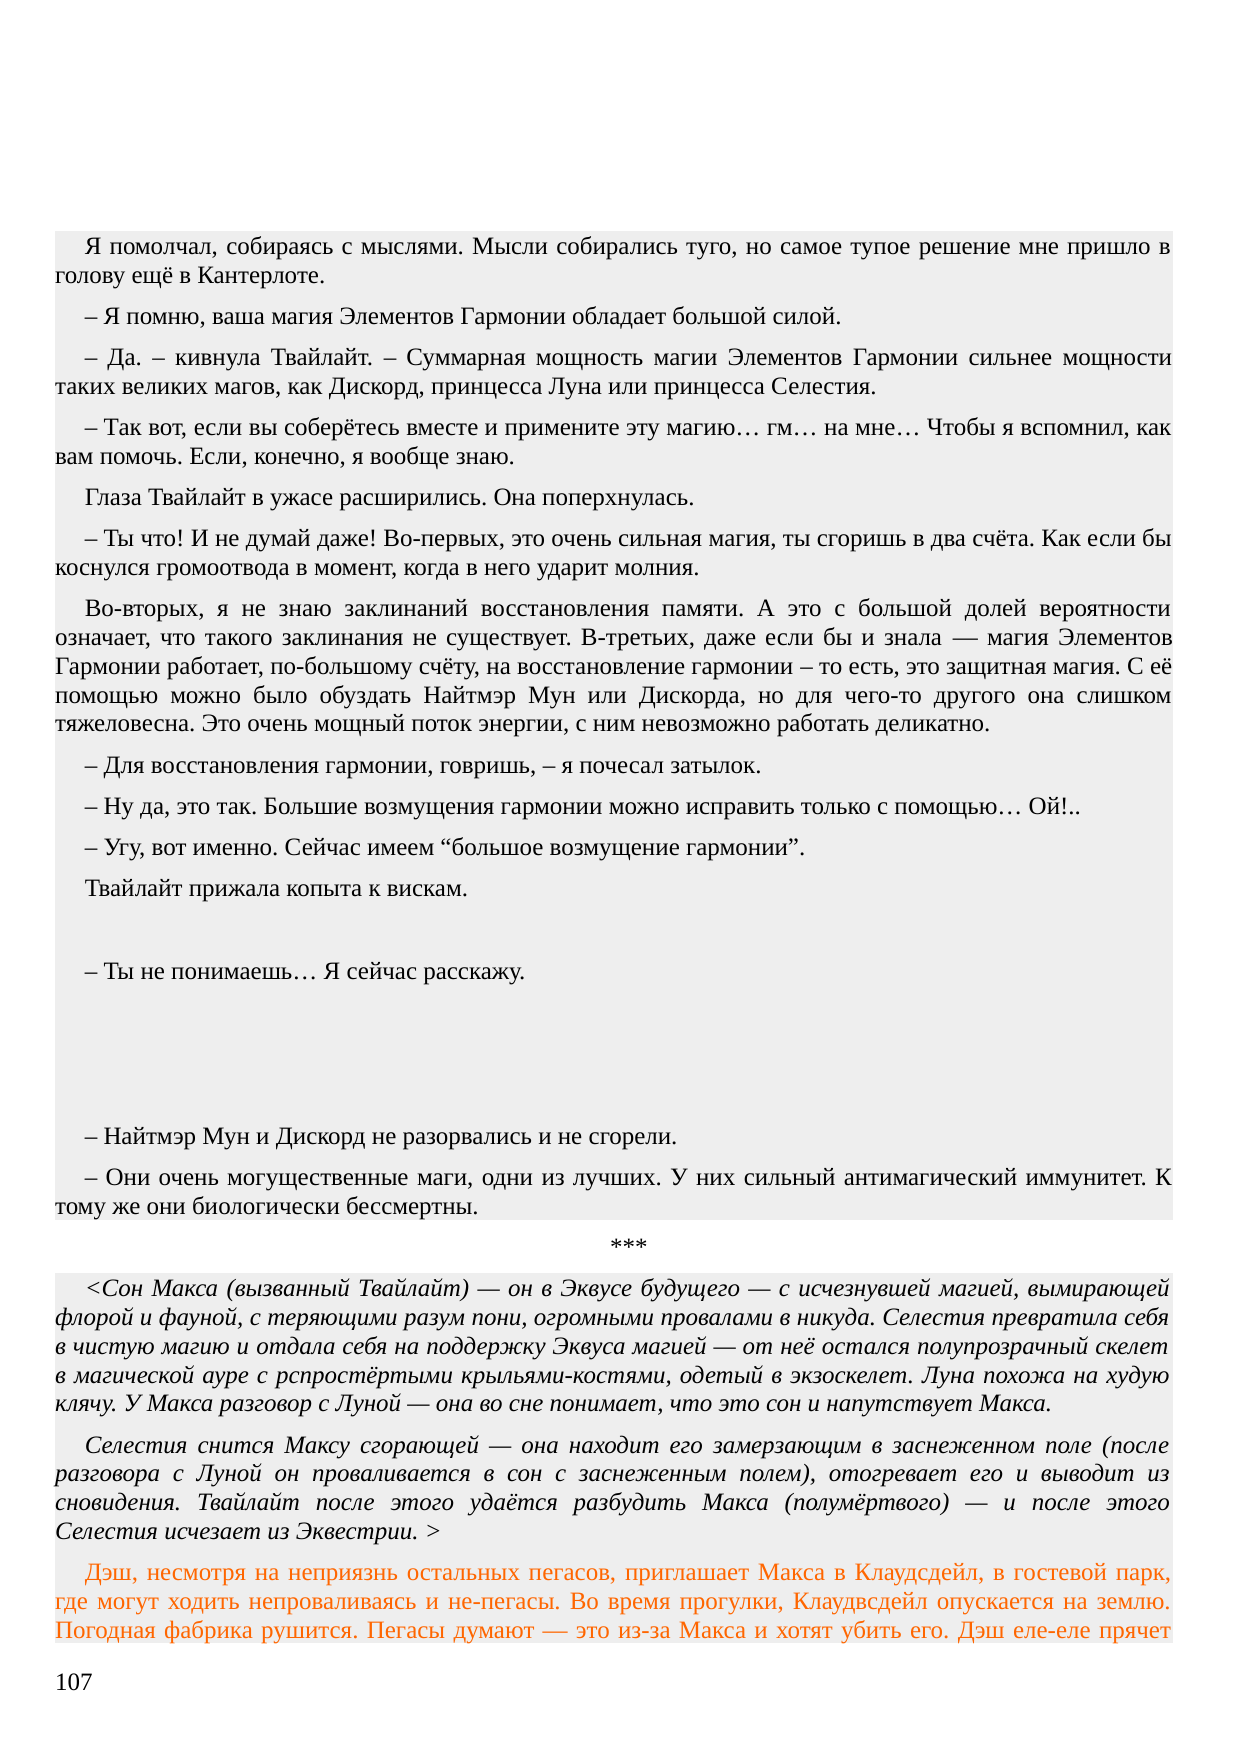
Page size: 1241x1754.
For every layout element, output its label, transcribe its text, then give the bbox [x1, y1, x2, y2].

text – Ты что! И не думай даже! Во-первых, это очень сильная магия, ты сгоришь в два счёта. Как если бы коснулся громоотвода в момент, когда в него ударит молния. [55, 523, 1173, 581]
text Селестия снится Максу сгорающей — она находит его замерзающим в заснеженном поле (после разговора с Луной он проваливается в сон с заснеженным полем), отогревает его и выводит из сновидения. Твайлайт после этого удаётся разбудить Макса (полумёртвого) — и после этого Селестия исчезает из Эквестрии. > [55, 1430, 1173, 1545]
text – Так вот, если вы соберётесь вместе и примените эту магию… гм… на мне… Чтобы я вспомнил, как вам помочь. Если, конечно, я вообще знаю. [55, 412, 1173, 470]
text – Ну да, это так. Большие возмущения гармонии можно исправить только с помощью… Ой!.. [55, 791, 1173, 820]
text Дэш, несмотря на неприязнь остальных пегасов, приглашает Макса в Клаудсдейл, в гостевой парк, где могут ходить непроваливаясь и не-пегасы. Во время прогулки, Клаудвсдейл опускается на землю. Погодная фабрика рушится. Пегасы думают — это из-за Макса и хотят убить его. Дэш еле-еле прячет [55, 1557, 1173, 1643]
text Глаза Твайлайт в ужасе расширились. Она поперхнулась. [55, 482, 1173, 511]
text – Я помню, ваша магия Элементов Гармонии обладает большой силой. [55, 301, 1173, 330]
text – Да. – кивнула Твайлайт. – Суммарная мощность магии Элементов Гармонии сильнее мощности таких великих магов, как Дискорд, принцесса Луна или принцесса Селестия. [55, 342, 1173, 400]
text – Они очень могущественные маги, одни из лучших. У них сильный антимагический иммунитет. К тому же они биологически бессмертны. [55, 1162, 1173, 1220]
text – Для восстановления гармонии, говришь, – я почесал затылок. [55, 750, 1173, 778]
text *** [55, 1232, 1173, 1261]
text – Ты не понимаешь… Я сейчас расскажу. [55, 956, 1173, 985]
text Твайлайт прижала копыта к вискам. [55, 873, 1173, 902]
text – Найтмэр Мун и Дискорд не разорвались и не сгорели. [55, 1121, 1173, 1150]
text Во-вторых, я не знаю заклинаний восстановления памяти. А это с большой долей вероятности означает, что такого заклинания не существует. В-третьих, даже если бы и знала — магия Элементов Гармонии работает, по-большому счёту, на восстановление гармонии – то есть, это защитная магия. С её помощью можно было обуздать Найтмэр Мун или Дискорда, но для чего-то другого она слишком тяжеловесна. Это очень мощный поток энергии, с ним невозможно работать деликатно. [55, 593, 1173, 737]
text <Сон Макса (вызванный Твайлайт) — он в Эквусе будущего — с исчезнувшей магией, вымирающей флорой и фауной, с теряющими разум пони, огромными провалами в никуда. Селестия превратила себя в чистую магию и отдала себя на поддержку Эквуса магией — от неё остался полупрозрачный скелет в магической ауре с рспростёртыми крыльями-костями, одетый в экзоскелет. Луна похожа на худую клячу. У Макса разговор с Луной — она во сне понимает, что это сон и напутствует Макса. [55, 1273, 1173, 1417]
text – Угу, вот именно. Сейчас имеем “большое возмущение гармонии”. [55, 832, 1173, 861]
text Я помолчал, собираясь с мыслями. Мысли собирались туго, но самое тупое решение мне пришло в голову ещё в Кантерлоте. [55, 231, 1173, 288]
